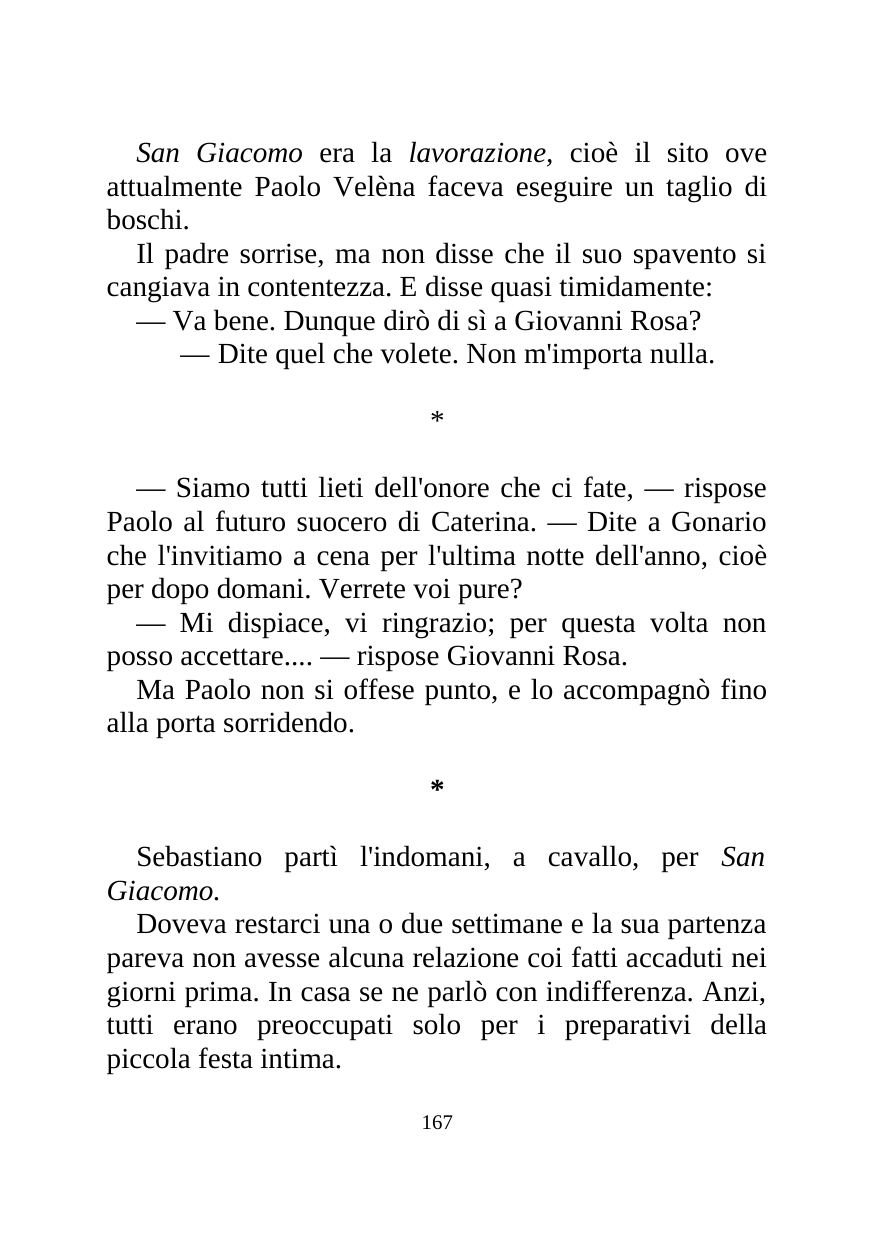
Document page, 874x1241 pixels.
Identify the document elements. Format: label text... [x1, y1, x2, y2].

text — Va bene. Dunque dirò di sì a Giovanni Rosa? [106, 303, 768, 336]
text Ma Paolo non si offese punto, e lo accompagnò fino alla porta sorridendo. [106, 672, 768, 739]
text * [106, 772, 768, 806]
text — Siamo tutti lieti dell'onore che ci fate, — rispose Paolo al futuro suocero di Caterina. — Dite a Gonario che l'invitiamo a cena per l'ultima notte dell'anno, cioè per dopo domani. Verrete voi pure? [106, 471, 768, 605]
text * [106, 403, 768, 437]
text Sebastiano partì l'indomani, a cavallo, per San Giacomo. [106, 839, 768, 907]
text Il padre sorrise, ma non disse che il suo spavento si cangiava in contentezza. E disse quasi timidamente: [106, 236, 768, 303]
text San Giacomo era la lavorazione, cioè il sito ove attualmente Paolo Velèna faceva eseguire un taglio di boschi. [106, 135, 768, 236]
text — Mi dispiace, vi ringrazio; per questa volta non posso accettare.... — rispose Giovanni Rosa. [106, 605, 768, 672]
text Doveva restarci una o due settimane e la sua partenza pareva non avesse alcuna relazione coi fatti accaduti nei giorni prima. In casa se ne parlò con indifferenza. Anzi, tutti erano preoccupati solo per i preparativi della piccola festa intima. [106, 907, 768, 1074]
list Dite quel che volete. Non m'importa nulla. [180, 336, 768, 370]
